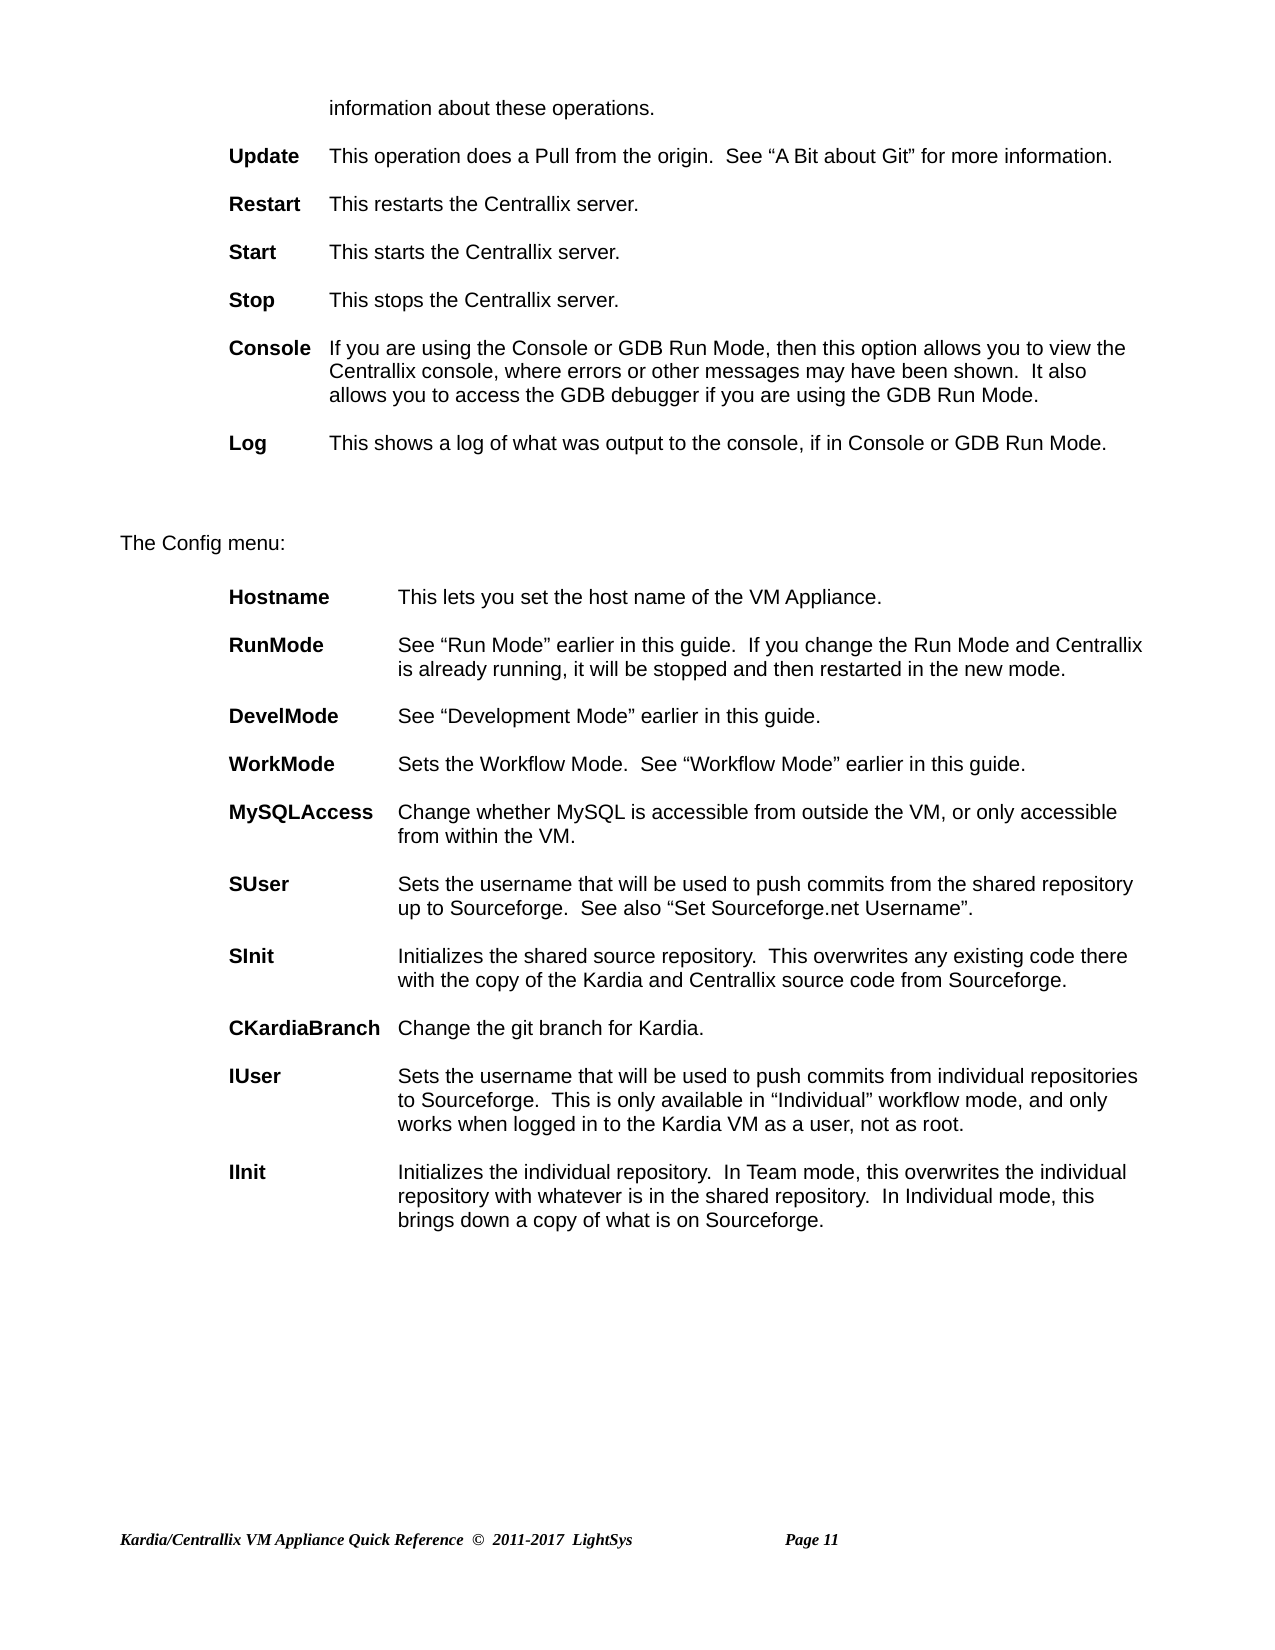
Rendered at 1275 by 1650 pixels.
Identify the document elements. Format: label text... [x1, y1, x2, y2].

table_cell This operation does a Pull from the origin. See “A Bit about Git” for more information. [323, 138, 1155, 186]
table_cell [223, 90, 323, 138]
table_cell Change the git branch for Kardia. [392, 1010, 1155, 1058]
table_cell information about these operations. [323, 90, 1155, 138]
table_cell Sets the username that will be used to push commits from the shared repository up to Sourceforge. See also “Set Sourceforge.net Username”. [392, 866, 1155, 938]
table_cell Console [223, 330, 323, 425]
text The Config menu: [120, 531, 1155, 555]
table_cell MySQLAccess [223, 794, 392, 866]
table_cell SInit [223, 938, 392, 1010]
table_cell See “Run Mode” earlier in this guide. If you change the Run Mode and Centrallix is already running, it will be stopped and then restarted in the new mode. [392, 627, 1155, 698]
table_cell See “Development Mode” earlier in this guide. [392, 699, 1155, 746]
table_cell Initializes the shared source repository. This overwrites any existing code there with the copy of the Kardia and Centrallix source code from Sourceforge. [392, 938, 1155, 1010]
table_cell DevelMode [223, 699, 392, 746]
table_cell RunMode [223, 627, 392, 698]
table_header This lets you set the host name of the VM Appliance. [392, 579, 1155, 627]
table_cell Initializes the individual repository. In Team mode, this overwrites the individual repository with whatever is in the shared repository. In Individual mode, this brings down a copy of what is on Sourceforge. [392, 1154, 1155, 1249]
table_header Hostname [223, 579, 392, 627]
table_cell Start [223, 234, 323, 282]
table_cell This restarts the Centrallix server. [323, 186, 1155, 234]
table_cell CKardiaBranch [223, 1010, 392, 1058]
table_cell If you are using the Console or GDB Run Mode, then this option allows you to view the Centrallix console, where errors or other messages may have been shown. It also allows you to access the GDB debugger if you are using the GDB Run Mode. [323, 330, 1155, 425]
table_cell This stops the Centrallix server. [323, 282, 1155, 329]
table_cell IInit [223, 1154, 392, 1249]
table_cell Stop [223, 282, 323, 329]
table_cell Restart [223, 186, 323, 234]
table_cell Change whether MySQL is accessible from outside the VM, or only accessible from within the VM. [392, 794, 1155, 866]
table_cell Update [223, 138, 323, 186]
table_cell IUser [223, 1058, 392, 1154]
table_cell SUser [223, 866, 392, 938]
table_cell Log [223, 425, 323, 473]
table_cell Sets the username that will be used to push commits from individual repositories to Sourceforge. This is only available in “Individual” workflow mode, and only works when logged in to the Kardia VM as a user, not as root. [392, 1058, 1155, 1154]
table_cell This shows a log of what was output to the console, if in Console or GDB Run Mode. [323, 425, 1155, 473]
table_cell This starts the Centrallix server. [323, 234, 1155, 282]
table_cell WorkMode [223, 746, 392, 794]
table_cell Sets the Workflow Mode. See “Workflow Mode” earlier in this guide. [392, 746, 1155, 794]
